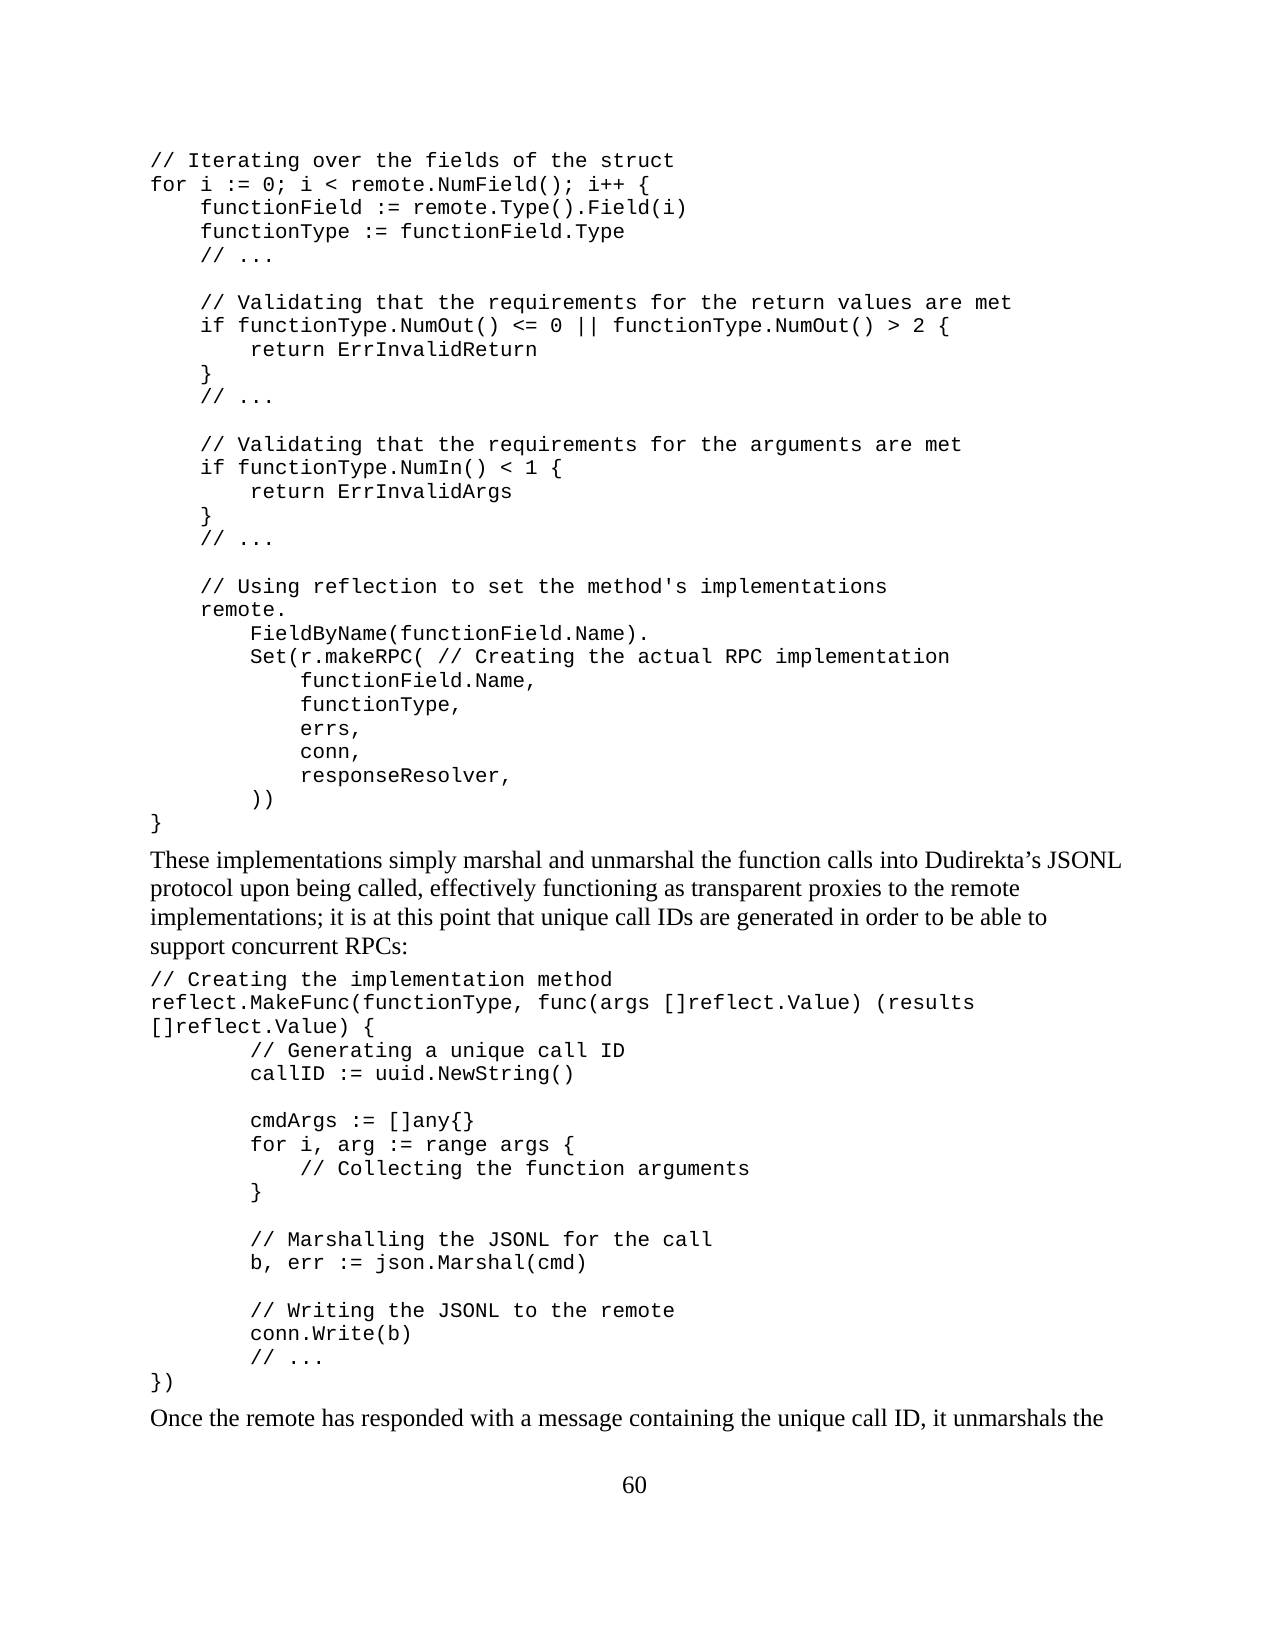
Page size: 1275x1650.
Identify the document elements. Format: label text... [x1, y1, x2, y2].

text conn.Write(b) [150, 1323, 1125, 1347]
text // Validating that the requirements for the arguments are met [150, 434, 1125, 457]
text errs, [150, 717, 1125, 741]
text functionType := functionField.Type [150, 221, 1125, 244]
text } [150, 363, 1125, 386]
text FieldByName(functionField.Name). [150, 623, 1125, 647]
text // ... [150, 528, 1125, 552]
text // Collecting the function arguments [150, 1158, 1125, 1181]
text } [150, 1181, 1125, 1205]
text These implementations simply marshal and unmarshal the function calls into Dudirekta’s JSONL protocol upon being called, effectively functioning as transparent proxies to the remote implementations; it is at this point that unique call IDs are generated in order to be able to support concurrent RPCs: [150, 845, 1125, 960]
text }) [150, 1371, 1125, 1394]
text } [150, 812, 1125, 836]
text Once the remote has responded with a message containing the unique call ID, it unmarshals the [150, 1403, 1125, 1432]
text functionField.Name, [150, 670, 1125, 694]
text } [150, 505, 1125, 528]
text functionType, [150, 694, 1125, 717]
text if functionType.NumIn() < 1 { [150, 457, 1125, 481]
text b, err := json.Marshal(cmd) [150, 1252, 1125, 1276]
text // ... [150, 1347, 1125, 1371]
text if functionType.NumOut() <= 0 || functionType.NumOut() > 2 { [150, 316, 1125, 339]
text return ErrInvalidArgs [150, 481, 1125, 505]
text // Marshalling the JSONL for the call [150, 1229, 1125, 1252]
text // Using reflection to set the method's implementations [150, 576, 1125, 599]
text functionField := remote.Type().Field(i) [150, 197, 1125, 221]
text // Writing the JSONL to the remote [150, 1300, 1125, 1323]
text // Creating the implementation method [150, 969, 1125, 992]
text for i := 0; i < remote.NumField(); i++ { [150, 174, 1125, 197]
text for i, arg := range args { [150, 1134, 1125, 1158]
text Set(r.makeRPC( // Creating the actual RPC implementation [150, 647, 1125, 670]
text // ... [150, 386, 1125, 410]
text reflect.MakeFunc(functionType, func(args []reflect.Value) (results []reflect.Value) { [150, 992, 1125, 1039]
text // Validating that the requirements for the return values are met [150, 292, 1125, 316]
text )) [150, 788, 1125, 812]
text // Generating a unique call ID [150, 1039, 1125, 1063]
text conn, [150, 741, 1125, 765]
text cmdArgs := []any{} [150, 1111, 1125, 1134]
text remote. [150, 599, 1125, 623]
text callID := uuid.NewString() [150, 1063, 1125, 1087]
text return ErrInvalidReturn [150, 339, 1125, 363]
text // Iterating over the fields of the struct [150, 150, 1125, 174]
text // ... [150, 244, 1125, 268]
text responseResolver, [150, 765, 1125, 788]
